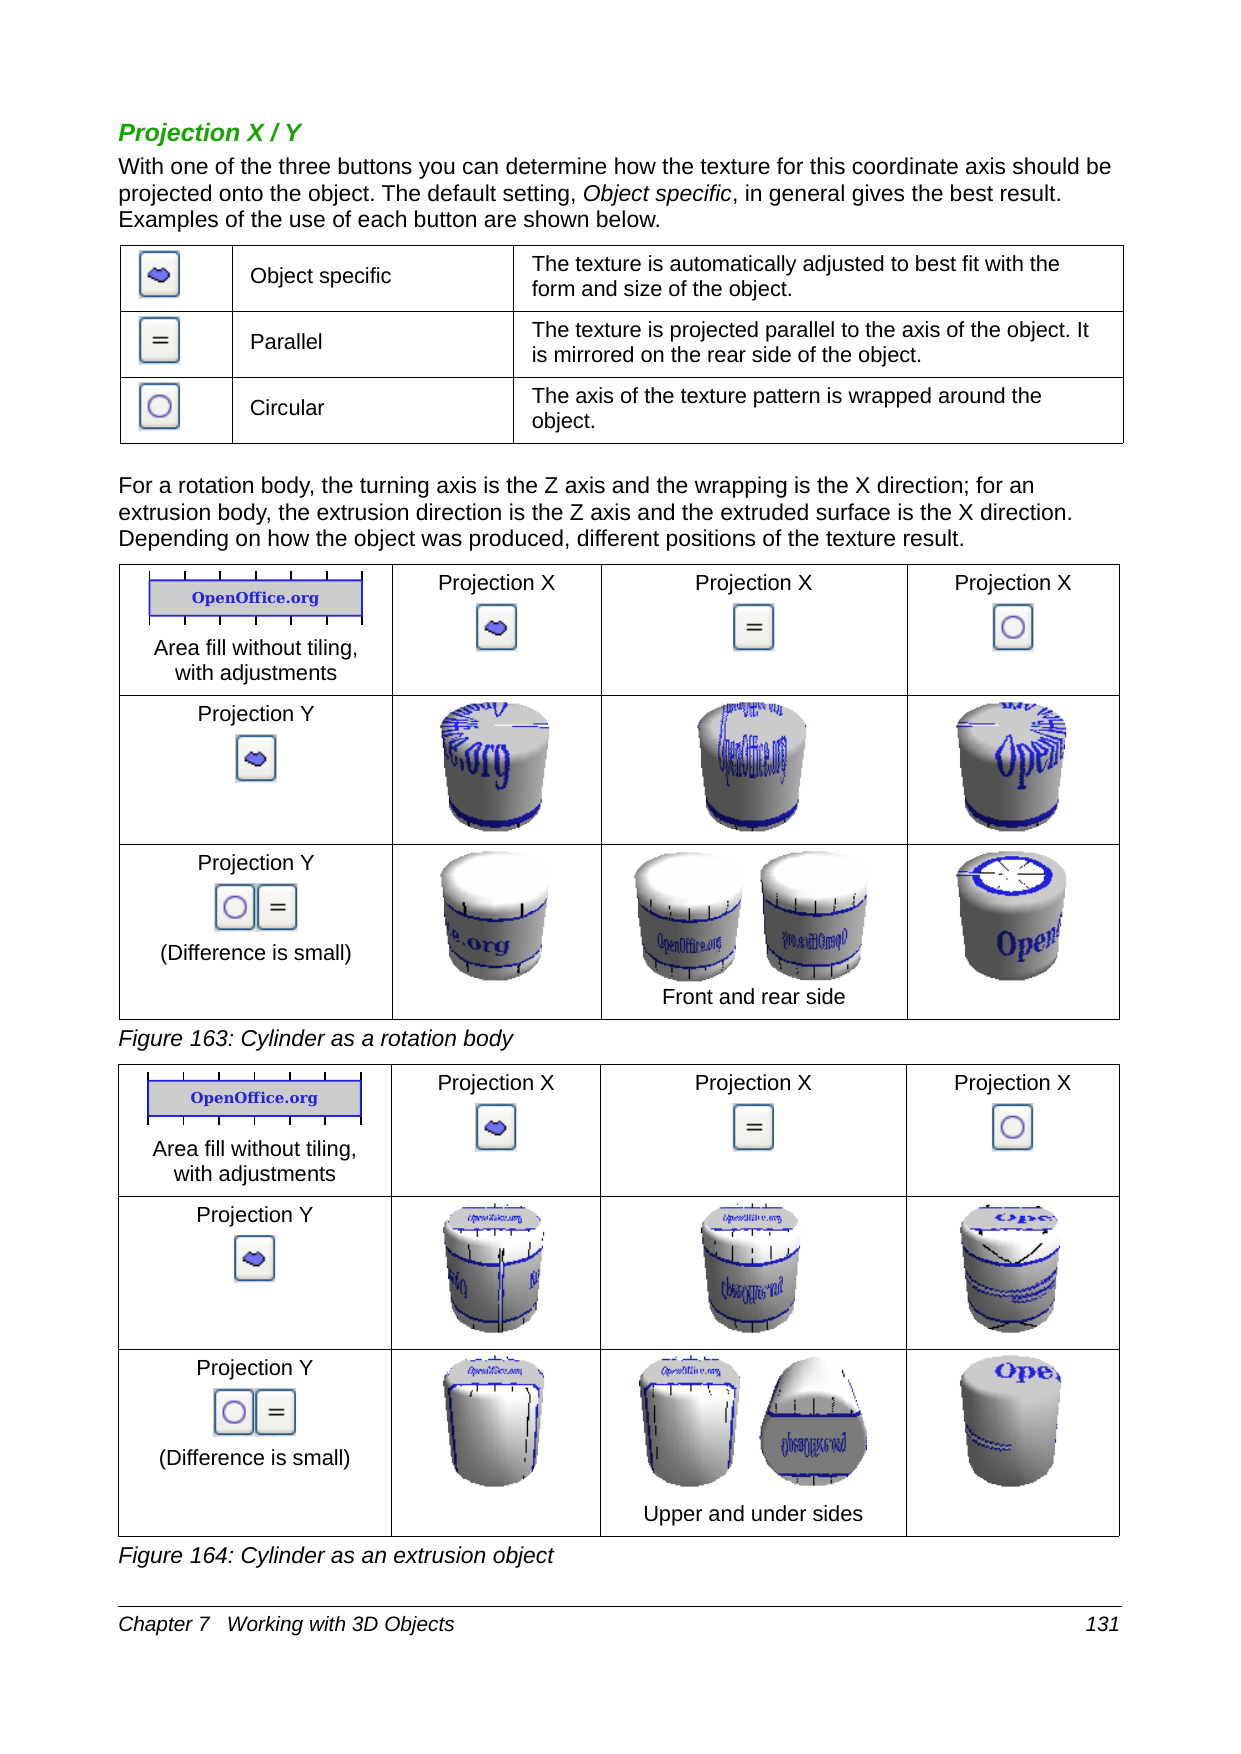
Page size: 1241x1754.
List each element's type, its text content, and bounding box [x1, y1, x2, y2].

table_cell Upper and under sides [601, 1350, 906, 1536]
text Figure 163: Cylinder as a rotation body [118, 1025, 1121, 1052]
table_cell The axis of the texture pattern is wrapped around the object. [514, 378, 1123, 443]
table_cell Projection Y (Difference is small) [119, 1350, 391, 1536]
table_cell [392, 1350, 600, 1536]
table_cell [908, 696, 1119, 844]
subtitle Projection X / Y [118, 118, 1122, 147]
table_cell Projection Y (Difference is small) [120, 845, 392, 1019]
table_cell The texture is projected parallel to the axis of the object. It is mirrored on the rear side of the object. [514, 312, 1123, 377]
table_header Projection X [393, 565, 601, 695]
text For a rotation body, the turning axis is the Z axis and the wrapping is the X direction; for an extrusion body, the extrusion direction is the Z axis and the extruded surface is the X direction. Depending on how the object was produced, different positions of the texture result. [118, 472, 1122, 551]
table_header The texture is automatically adjusted to best fit with the form and size of the object. [514, 246, 1123, 311]
table_cell [602, 696, 907, 844]
table_cell [393, 845, 601, 1019]
table_cell [907, 1197, 1119, 1349]
table_cell [907, 1350, 1119, 1536]
text Figure 164: Cylinder as an extrusion object [118, 1542, 1119, 1568]
table_header [121, 246, 232, 311]
table_header Area fill without tiling, with adjustments [119, 1065, 391, 1196]
table_header Projection X [601, 1065, 906, 1196]
table_cell Front and rear side [602, 845, 907, 1019]
table_header Projection X [907, 1065, 1119, 1196]
table_header Projection X [602, 565, 907, 695]
table_cell [908, 845, 1119, 1019]
table_cell [121, 378, 232, 443]
table_header Projection X [908, 565, 1119, 695]
table_cell [393, 696, 601, 844]
table_cell Projection Y [120, 696, 392, 844]
table_cell [601, 1197, 906, 1349]
table_cell Circular [233, 378, 513, 443]
table_header Projection X [392, 1065, 600, 1196]
table_header Area fill without tiling, with adjustments [120, 565, 392, 695]
text With one of the three buttons you can determine how the texture for this coordinate axis should be projected onto the object. The default setting, Object specific, in general gives the best result. Examples of the use of each button are shown below. [118, 153, 1122, 232]
table_cell [121, 312, 232, 377]
table_cell Parallel [233, 312, 513, 377]
table_cell [392, 1197, 600, 1349]
table_cell Projection Y [119, 1197, 391, 1349]
table_header Object specific [233, 246, 513, 311]
